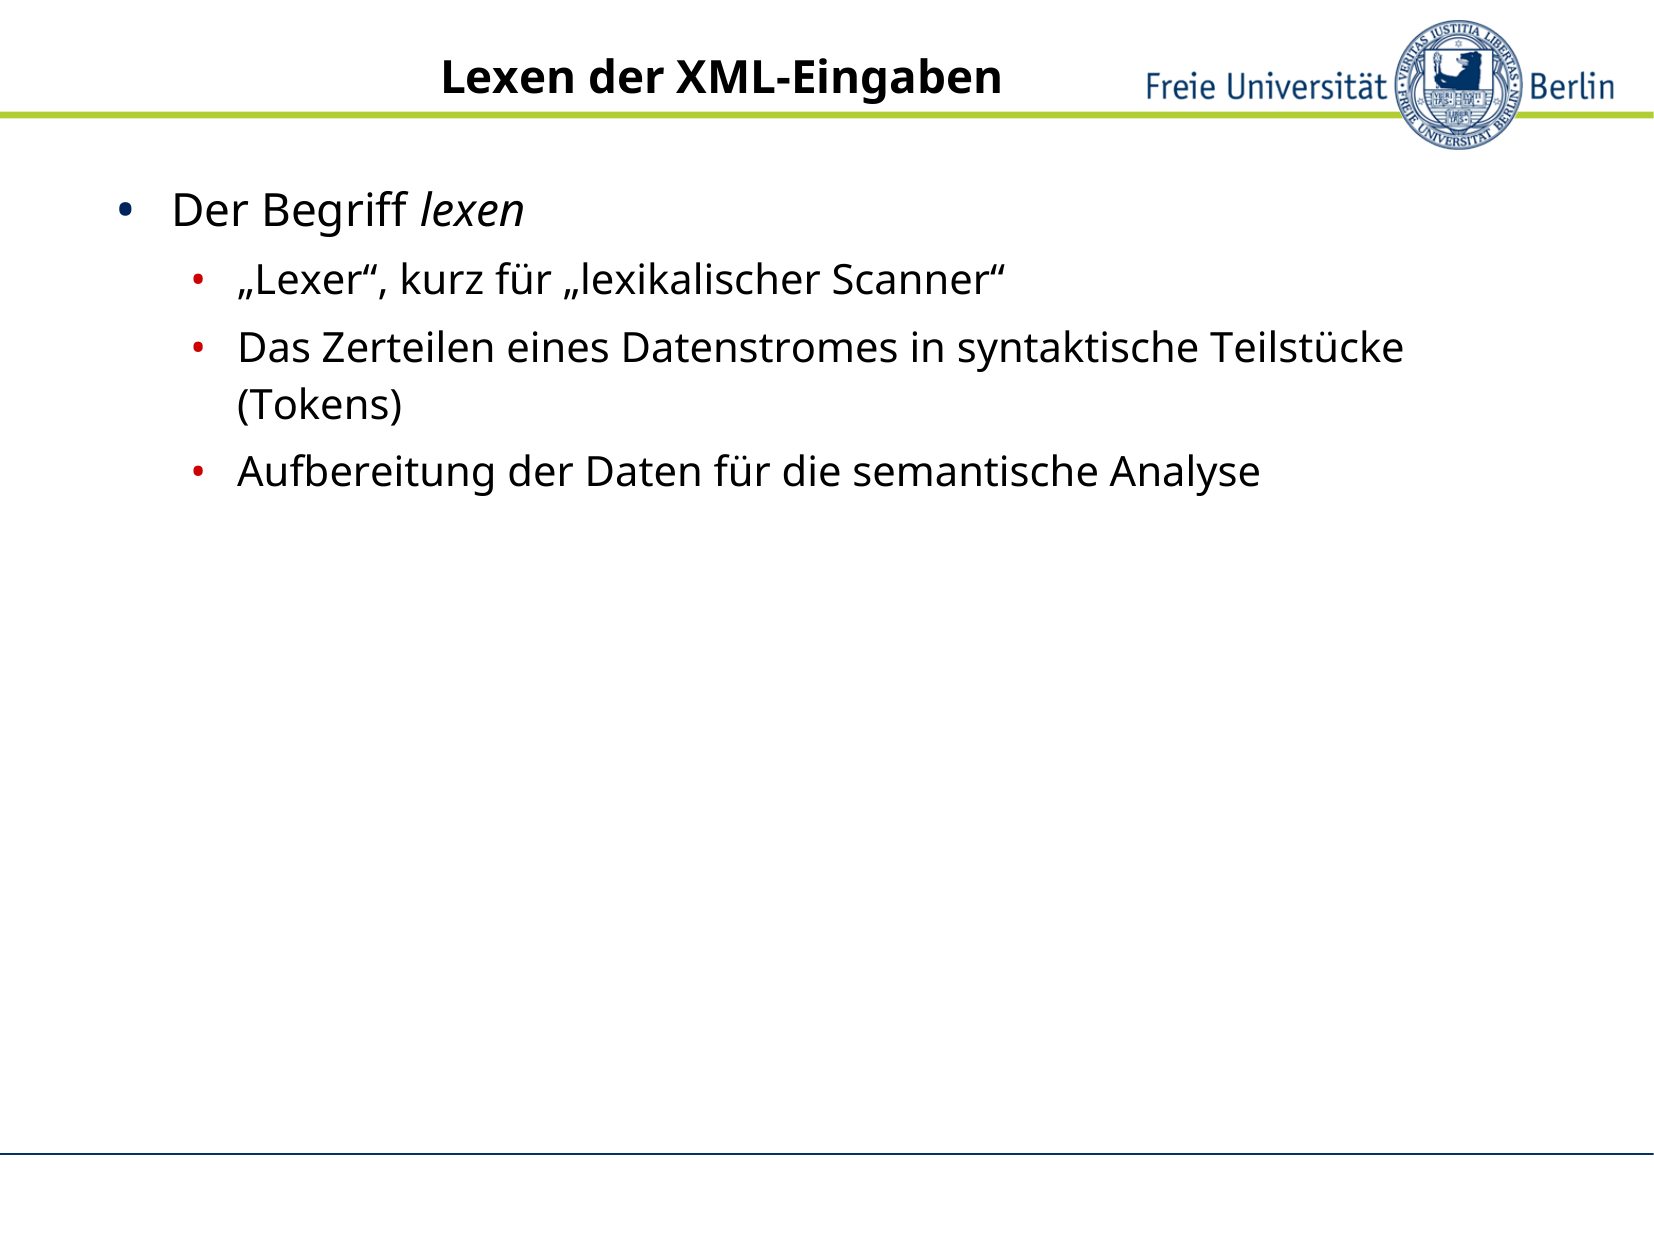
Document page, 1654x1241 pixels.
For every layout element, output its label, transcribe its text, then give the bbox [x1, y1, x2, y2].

title Lexen der XML-Eingaben [422, 0, 1654, 152]
list Der Begriff lexen „Lexer“, kurz für „lexikalischer Scanner“ Das Zerteilen eines Datenstromes in syntaktische Teilstücke (Tokens) Aufbereitung der Daten für die semantische Analyse [115, 177, 1418, 680]
